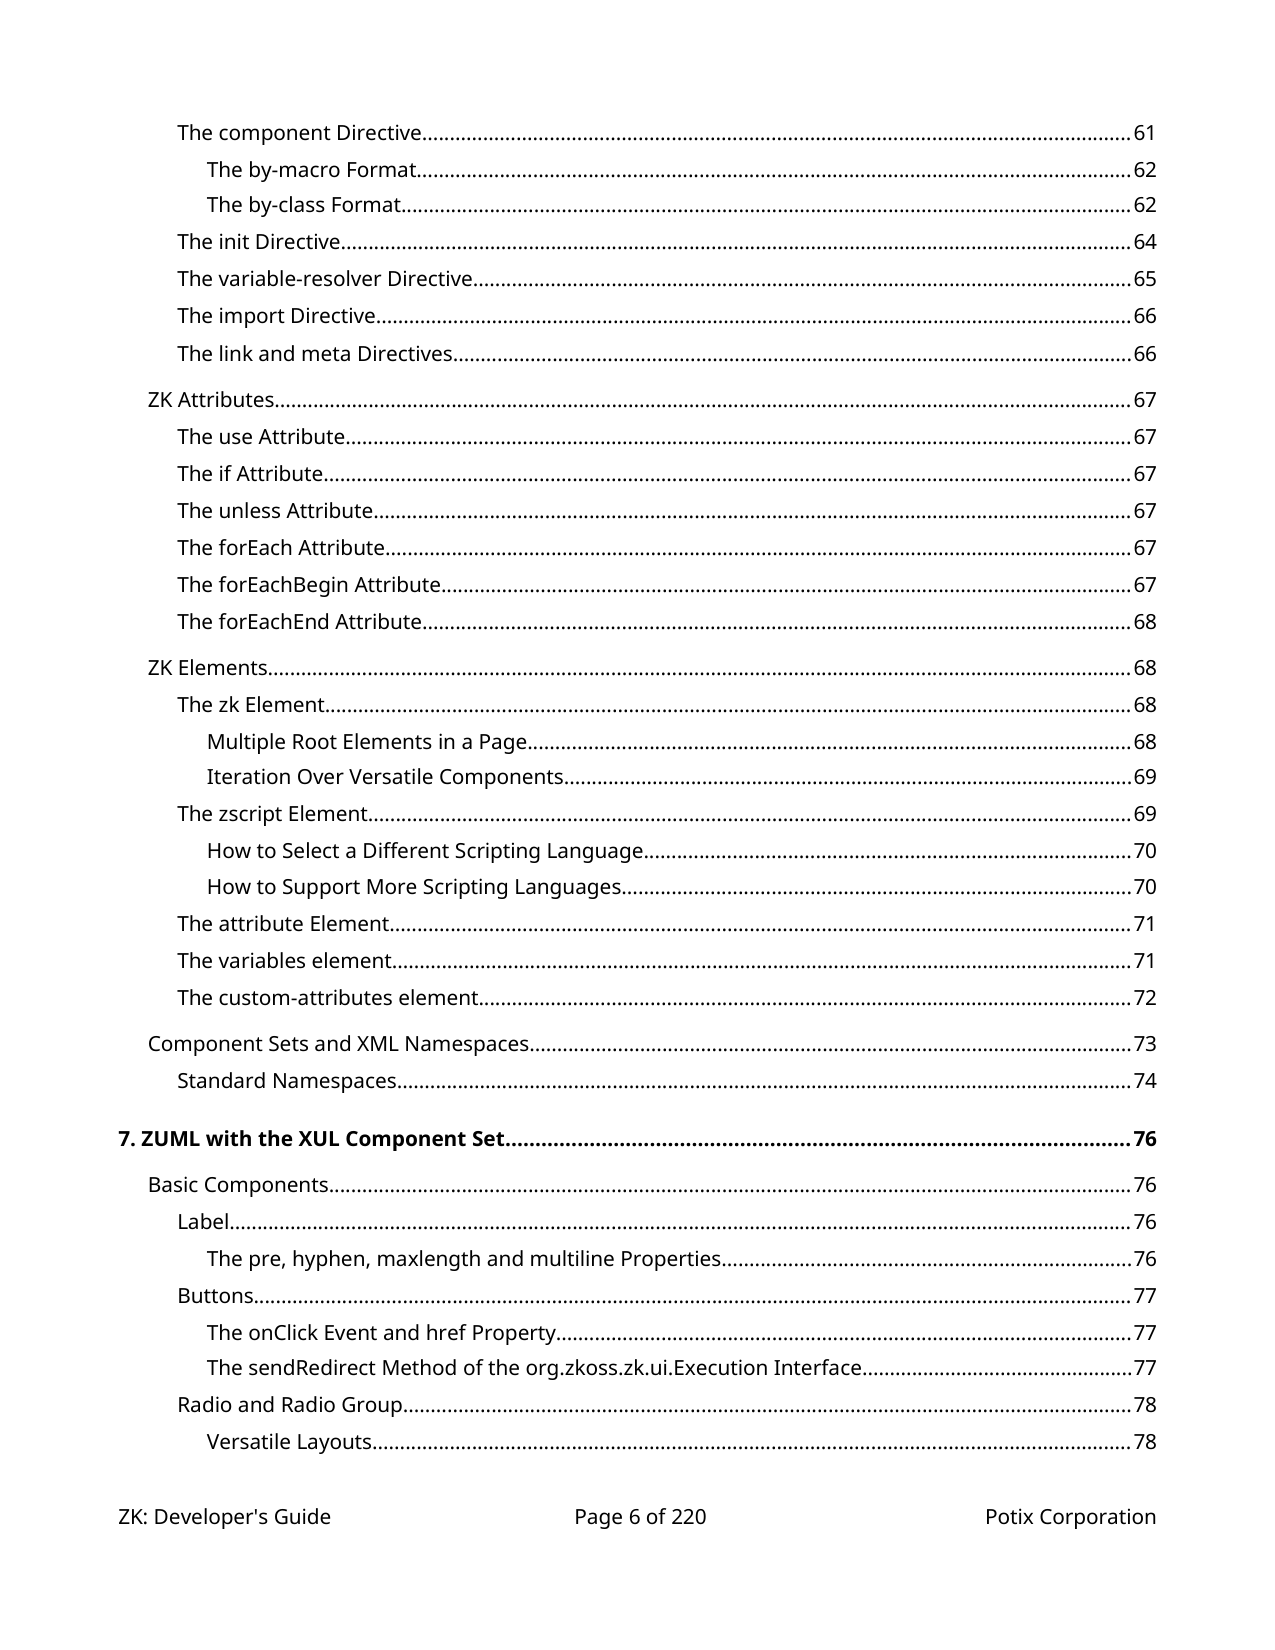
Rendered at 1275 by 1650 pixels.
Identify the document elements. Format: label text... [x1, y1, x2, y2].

text How to Support More Scripting Languages 70 [207, 872, 1157, 900]
text The component Directive 61 [177, 118, 1157, 146]
text Label 76 [177, 1207, 1157, 1235]
text The zscript Element 69 [177, 799, 1157, 828]
text The forEachBegin Attribute 67 [177, 570, 1157, 598]
text The link and meta Directives 66 [177, 339, 1157, 367]
text Buttons 77 [177, 1281, 1157, 1309]
text The sendRedirect Method of the org.zkoss.zk.ui.Execution Interface 77 [207, 1353, 1157, 1382]
text The by-macro Format 62 [207, 155, 1157, 183]
text The variables element 71 [177, 946, 1157, 974]
text The zk Element 68 [177, 690, 1157, 718]
text Component Sets and XML Namespaces 73 [148, 1029, 1157, 1057]
text Radio and Radio Group 78 [177, 1390, 1157, 1419]
text The import Directive 66 [177, 302, 1157, 330]
text The forEach Attribute 67 [177, 533, 1157, 561]
text The forEachEnd Attribute 68 [177, 607, 1157, 635]
text The custom-attributes element 72 [177, 983, 1157, 1011]
text ZK Elements 68 [148, 653, 1157, 681]
text The if Attribute 67 [177, 459, 1157, 487]
text The variable-resolver Directive 65 [177, 264, 1157, 293]
text Iteration Over Versatile Components 69 [207, 762, 1157, 791]
text ZK Attributes 67 [148, 385, 1157, 413]
text The use Attribute 67 [177, 422, 1157, 450]
text The unless Attribute 67 [177, 496, 1157, 524]
text The pre, hyphen, maxlength and multiline Properties 76 [207, 1244, 1157, 1272]
text The init Directive 64 [177, 227, 1157, 256]
text The by-class Format 62 [207, 190, 1157, 219]
text Basic Components 76 [148, 1170, 1157, 1198]
text 7. ZUML with the XUL Component Set 76 [118, 1124, 1157, 1152]
text How to Select a Different Scripting Language 70 [207, 837, 1157, 865]
text Multiple Root Elements in a Page 68 [207, 727, 1157, 756]
text The attribute Element 71 [177, 909, 1157, 937]
text The onClick Event and href Property 77 [207, 1318, 1157, 1346]
text Standard Namespaces 74 [177, 1066, 1157, 1094]
text Versatile Layouts 78 [207, 1427, 1157, 1456]
